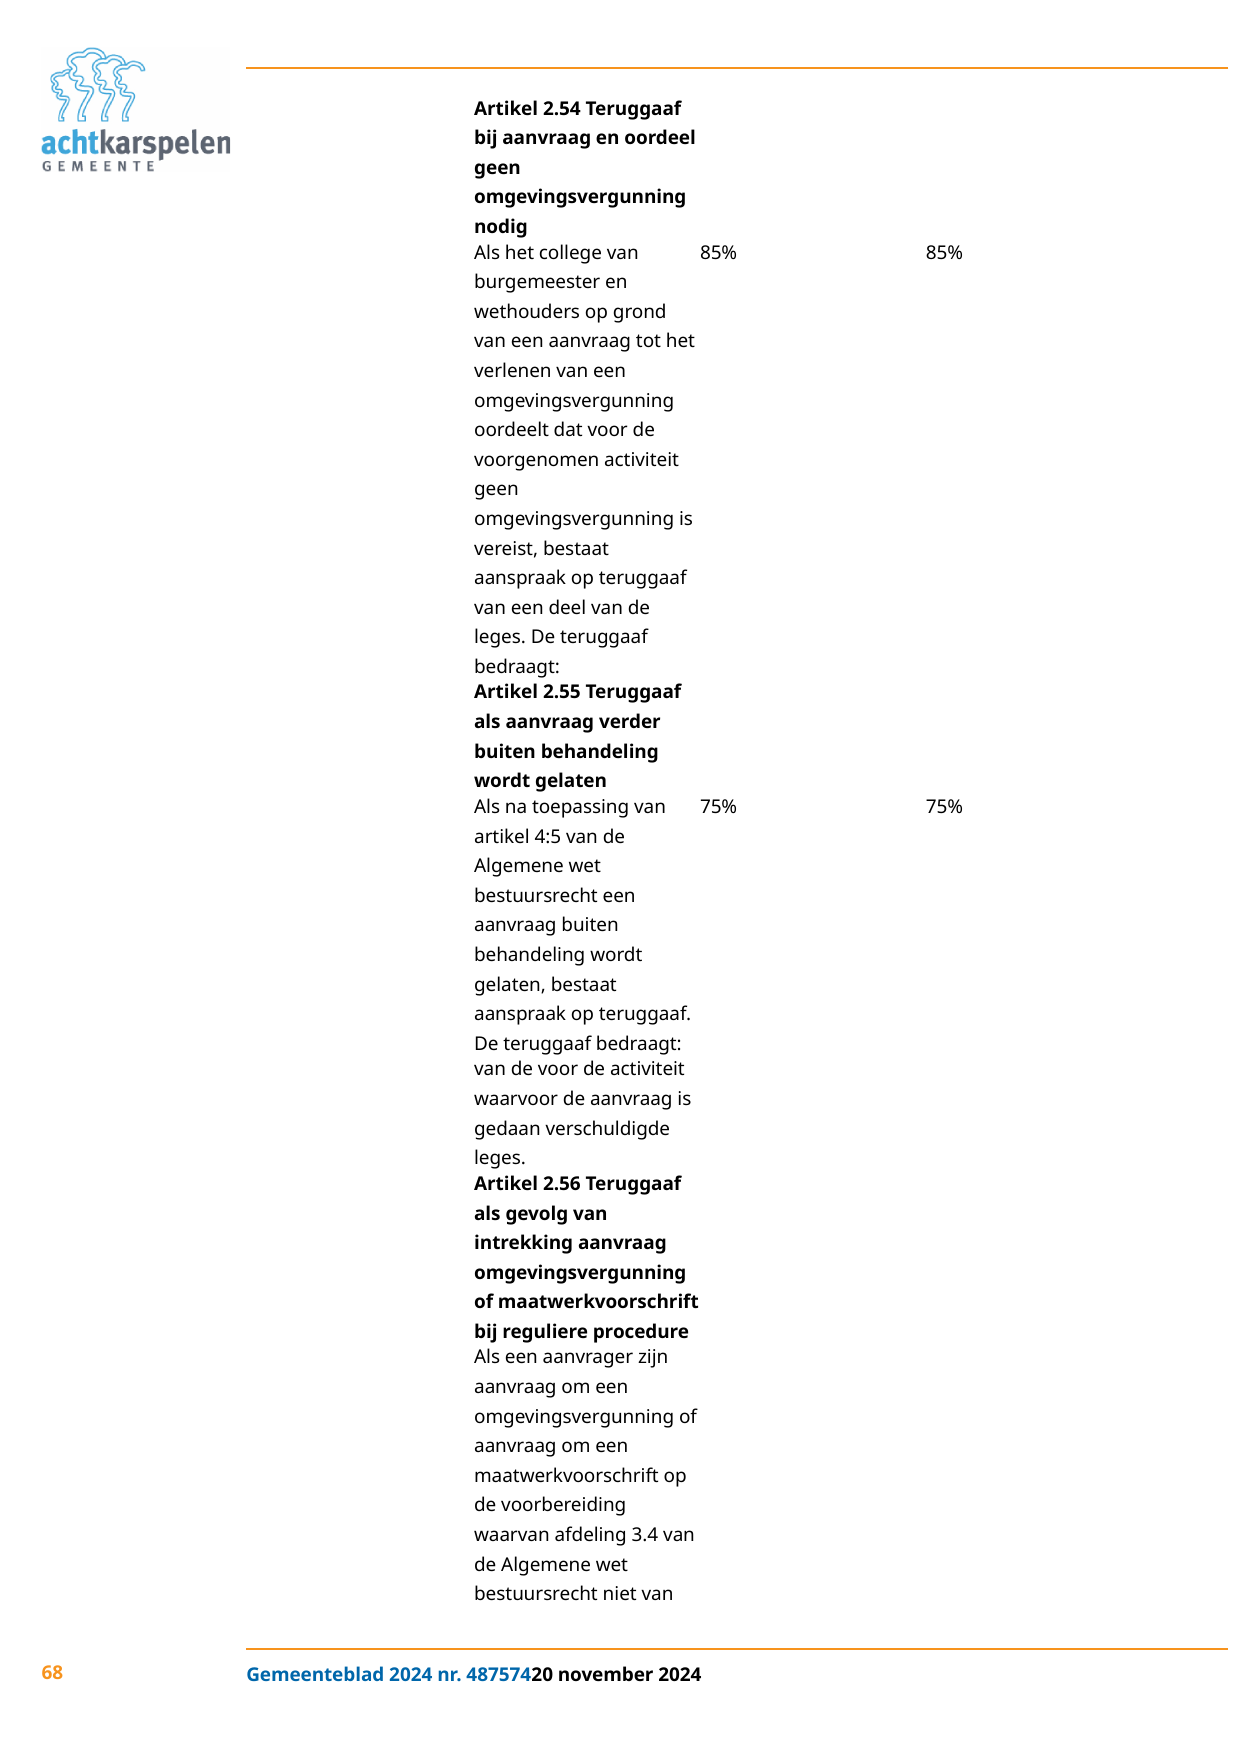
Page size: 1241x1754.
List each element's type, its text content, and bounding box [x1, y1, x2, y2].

table_cell [926, 1170, 1152, 1344]
table_cell Als het college van burgemeester en wethouders op grond van een aanvraag tot het verlenen van een omgevingsvergunning oordeelt dat voor de voorgenomen activiteit geen omgevingsvergunning is vereist, bestaat aanspraak op teruggaaf van een deel van de leges. De teruggaaf bedraagt: [474, 239, 700, 679]
table_cell [926, 679, 1152, 793]
table_cell [248, 1170, 474, 1344]
table_cell [248, 679, 474, 793]
table_cell [248, 793, 474, 1056]
table_cell [248, 95, 474, 239]
table_cell 75% [926, 793, 1152, 1056]
table_cell [248, 1056, 474, 1170]
table_cell [700, 1056, 926, 1170]
table_cell 85% [700, 239, 926, 679]
table_cell [700, 1344, 926, 1606]
table_cell [248, 1344, 474, 1606]
picture [41, 47, 231, 172]
table_cell [926, 1056, 1152, 1170]
table_cell Als een aanvrager zijn aanvraag om een omgevingsvergunning of aanvraag om een maatwerkvoorschrift op de voorbereiding waarvan afdeling 3.4 van de Algemene wet bestuursrecht niet van [474, 1344, 700, 1606]
table_cell 75% [700, 793, 926, 1056]
table_cell [926, 1344, 1152, 1606]
table_cell Artikel 2.56 Teruggaaf als gevolg van intrekking aanvraag omgevingsvergunning of maatwerkvoorschrift bij reguliere procedure [474, 1170, 700, 1344]
table_cell [700, 679, 926, 793]
table_cell [700, 1170, 926, 1344]
table_cell van de voor de activiteit waarvoor de aanvraag is gedaan verschuldigde leges. [474, 1056, 700, 1170]
table_cell [248, 239, 474, 679]
table_cell [926, 95, 1152, 239]
table_cell Als na toepassing van artikel 4:5 van de Algemene wet bestuursrecht een aanvraag buiten behandeling wordt gelaten, bestaat aanspraak op teruggaaf. De teruggaaf bedraagt: [474, 793, 700, 1056]
table_cell [700, 95, 926, 239]
table_cell Artikel 2.54 Teruggaaf bij aanvraag en oordeel geen omgevingsvergunning nodig [474, 95, 700, 239]
table_cell 85% [926, 239, 1152, 679]
table_cell Artikel 2.55 Teruggaaf als aanvraag verder buiten behandeling wordt gelaten [474, 679, 700, 793]
